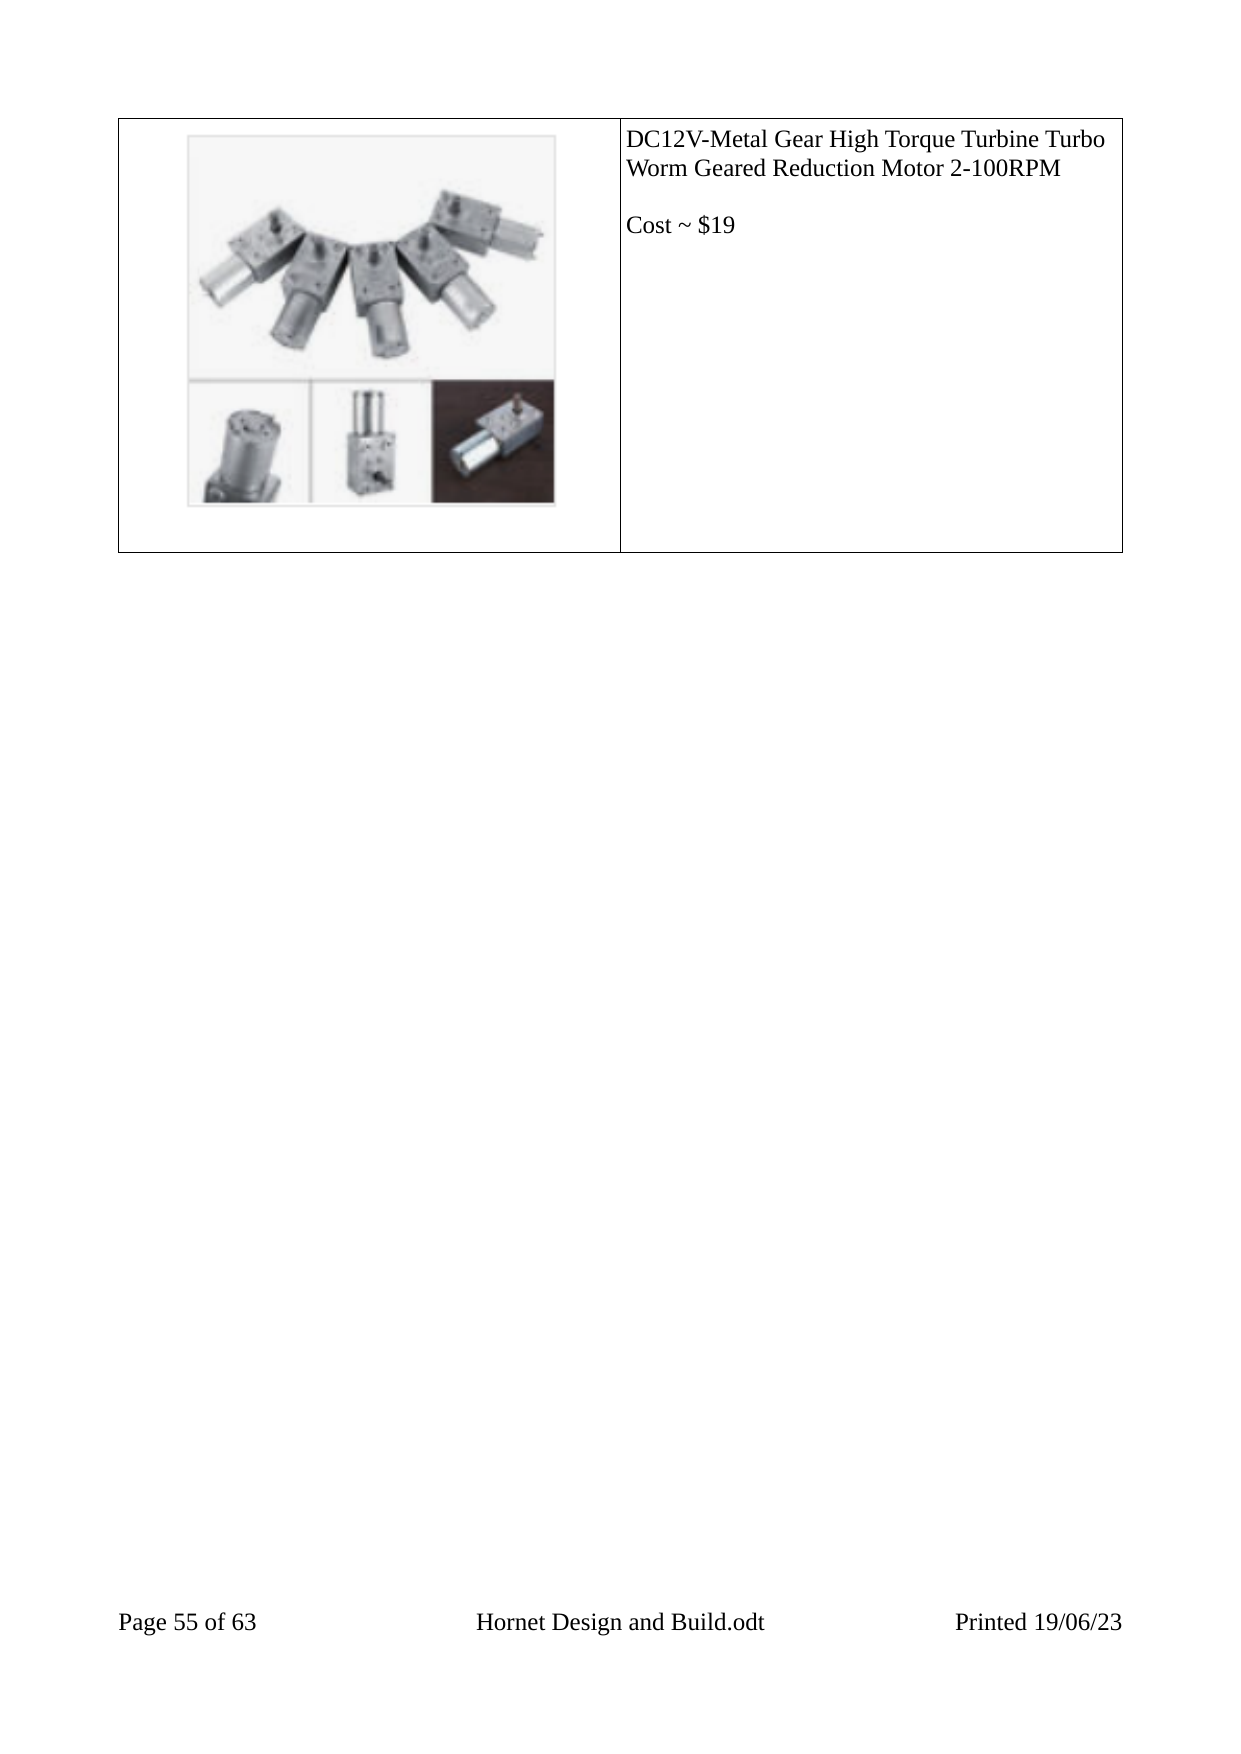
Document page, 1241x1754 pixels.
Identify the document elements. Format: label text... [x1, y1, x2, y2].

table_cell DC12V-Metal Gear High Torque Turbine Turbo Worm Geared Reduction Motor 2-100RPM Cost ~ $19 [621, 119, 1122, 552]
picture [171, 123, 567, 518]
table_cell [119, 119, 620, 552]
